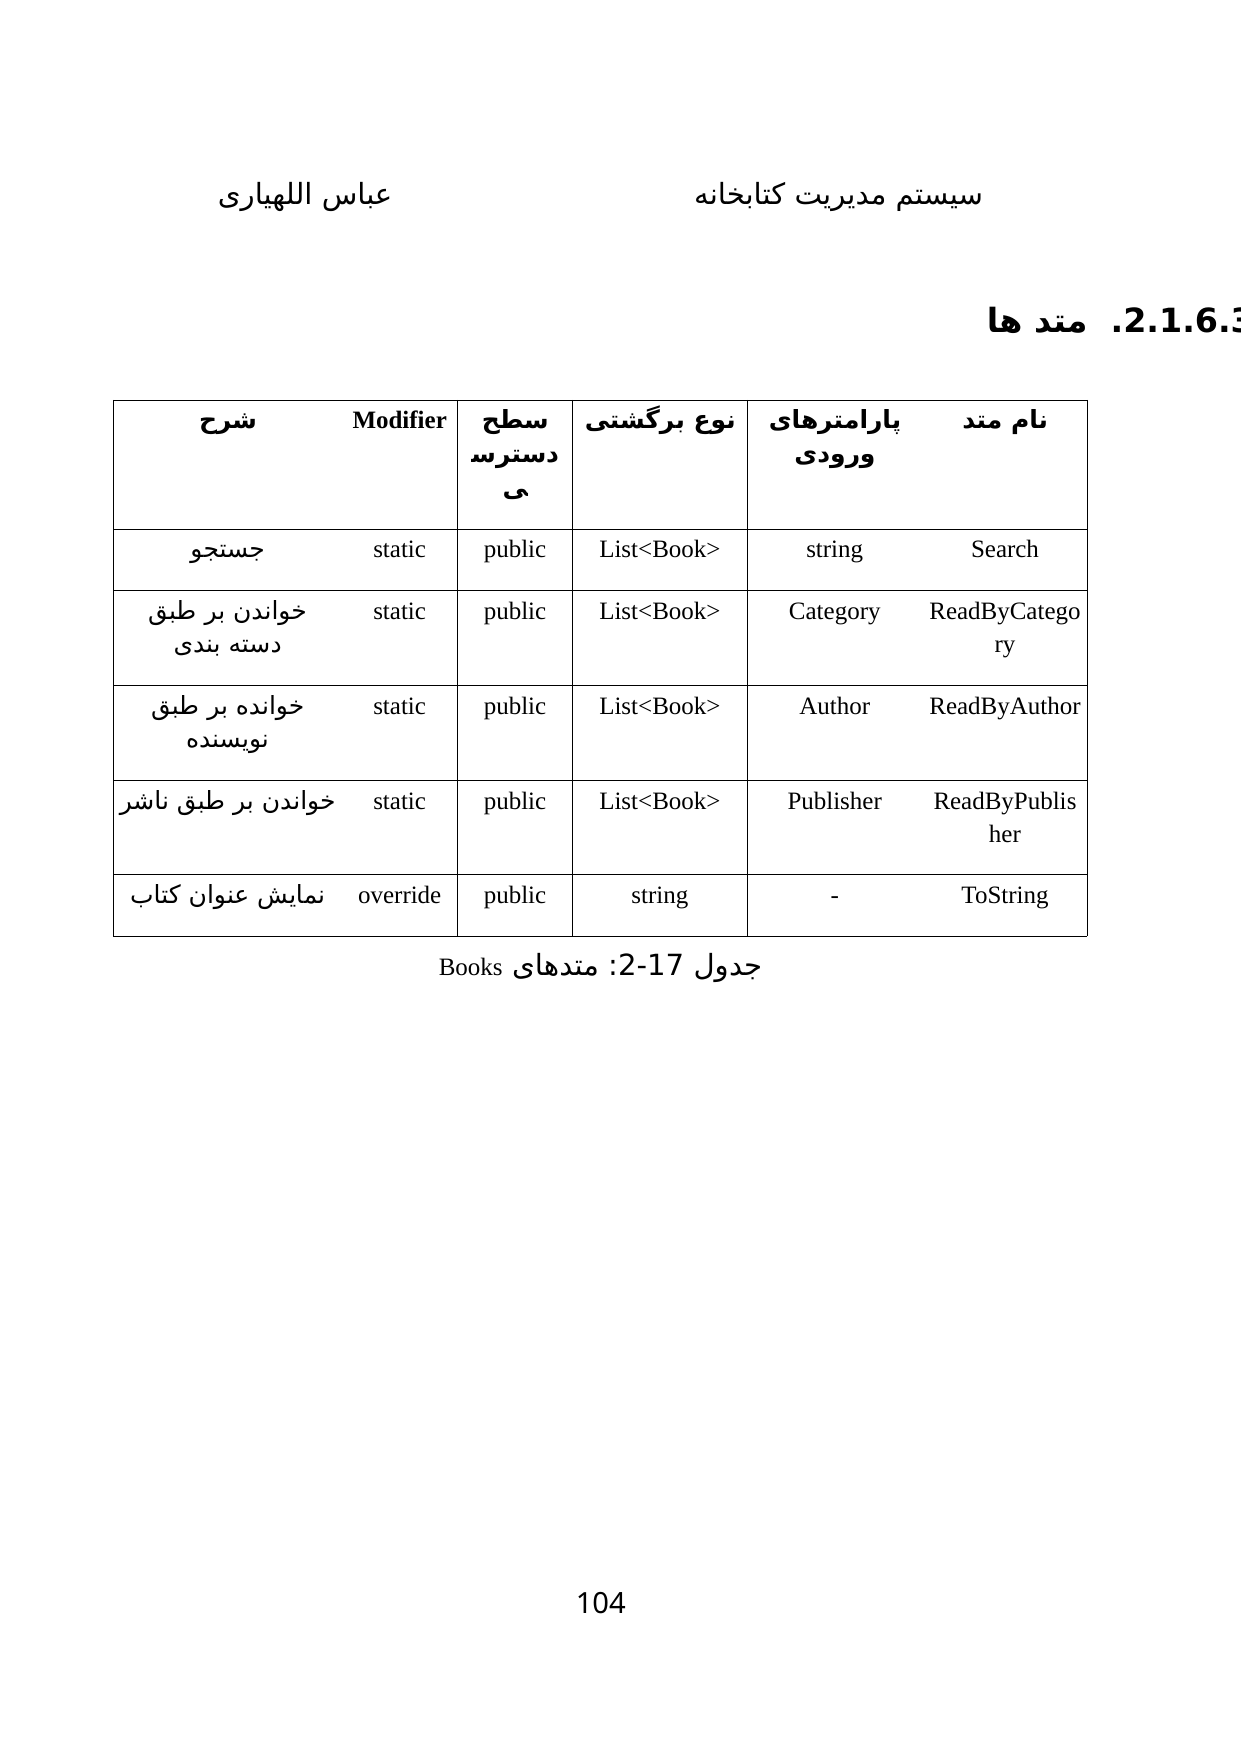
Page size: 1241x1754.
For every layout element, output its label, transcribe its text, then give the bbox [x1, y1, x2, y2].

table_cell Search [922, 530, 1087, 590]
table_cell خوانده بر طبق نویسنده [114, 686, 342, 780]
table_cell خواندن بر طبق ناشر [114, 781, 342, 874]
table_cell static [342, 591, 457, 685]
table_header Modifier [342, 401, 457, 528]
table_header سطح دسترسی [458, 401, 572, 528]
table_cell جستجو [114, 530, 342, 590]
table_cell public [458, 875, 572, 936]
table_cell List<Book> [573, 530, 747, 590]
table_cell ToString [922, 875, 1087, 936]
table_cell List<Book> [573, 686, 747, 780]
table_cell override [342, 875, 457, 936]
table_cell static [342, 530, 457, 590]
table_cell ReadByCategory [922, 591, 1087, 685]
table_cell نمایش عنوان کتاب [114, 875, 342, 936]
table_cell - [748, 875, 922, 936]
table_cell public [458, 686, 572, 780]
table_cell Author [748, 686, 922, 780]
table_cell ReadByPublisher [922, 781, 1087, 874]
table_header نام متد [922, 401, 1087, 528]
table_cell ReadByAuthor [922, 686, 1087, 780]
text جدول 2-17: متدهای Books [114, 948, 1087, 982]
table_cell Publisher [748, 781, 922, 874]
table_header نوع برگشتی [573, 401, 747, 528]
table_cell string [573, 875, 747, 936]
table_cell static [342, 686, 457, 780]
table_cell Category [748, 591, 922, 685]
table_cell خواندن بر طبق دسته بندی [114, 591, 342, 685]
subtitle متد ها [114, 301, 1087, 340]
table_cell public [458, 591, 572, 685]
table_cell public [458, 781, 572, 874]
table_cell List<Book> [573, 591, 747, 685]
table_cell string [748, 530, 922, 590]
table_cell List<Book> [573, 781, 747, 874]
table_cell public [458, 530, 572, 590]
table_header پارامترهای ورودی [748, 401, 922, 528]
table_header شرح [114, 401, 342, 528]
table_cell static [342, 781, 457, 874]
